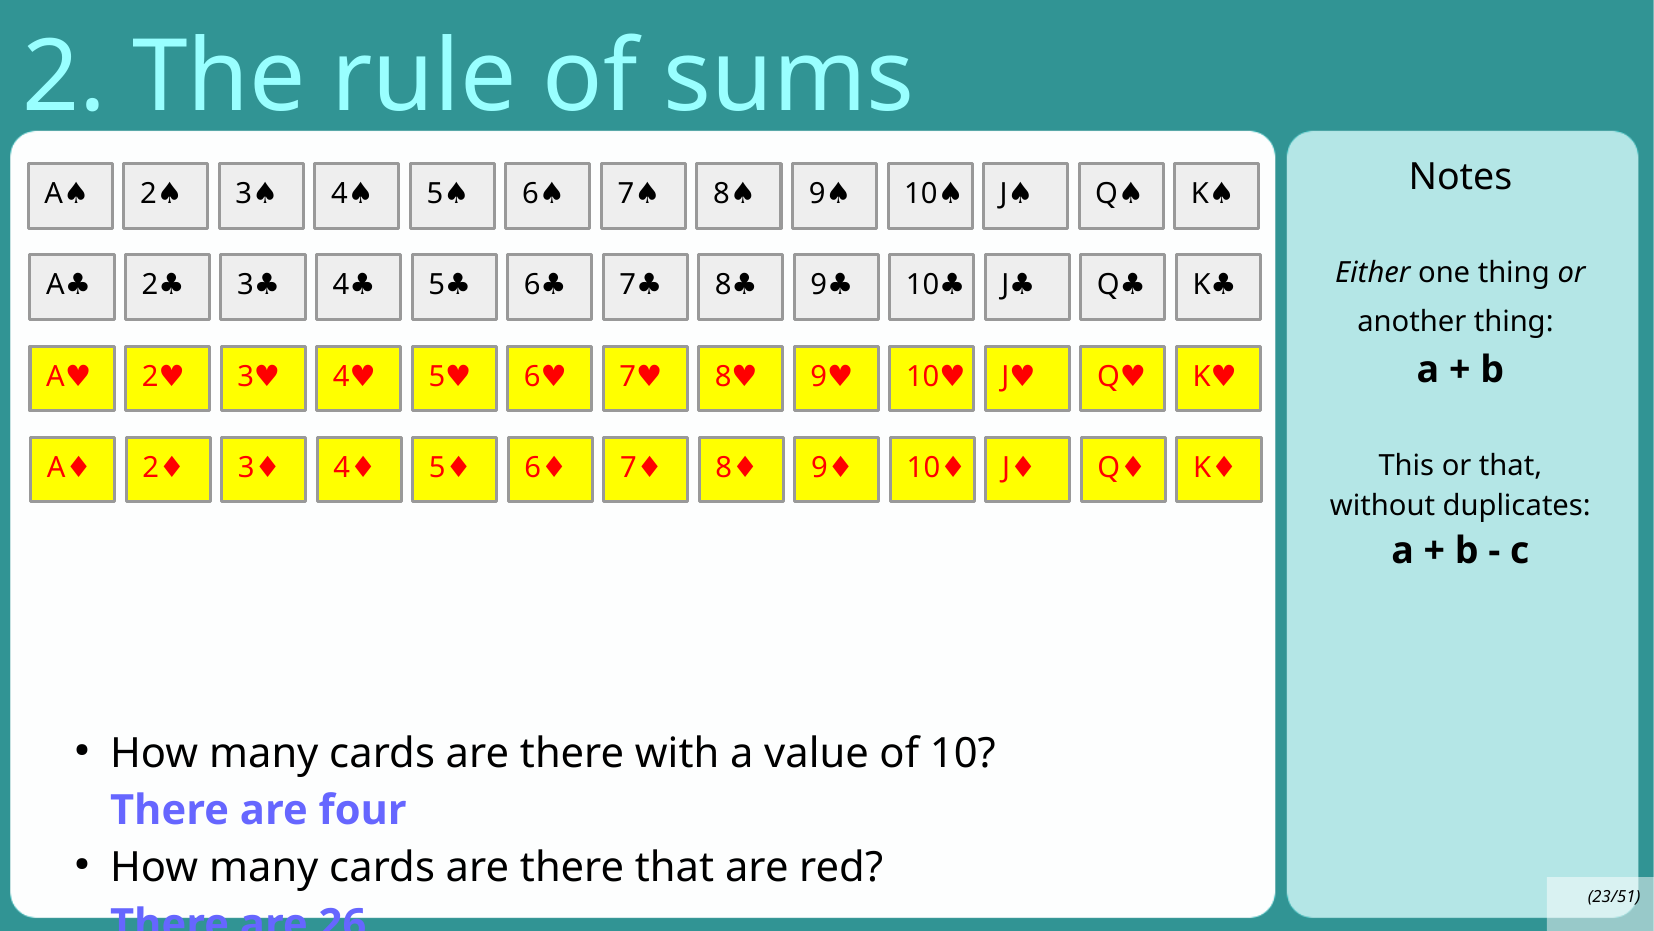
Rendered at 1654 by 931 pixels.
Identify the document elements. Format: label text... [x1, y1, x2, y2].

text_box 9♦ [794, 437, 879, 502]
text_box 6♣ [507, 254, 592, 320]
text_box 9♥ [794, 346, 879, 411]
text_box 6♦ [508, 437, 593, 502]
text_box 3♦ [221, 437, 306, 502]
text_box How many cards are there with a value of 10?There are four How many cards are there that are red? There are 26 [74, 722, 1020, 931]
text_box 4♥ [316, 346, 401, 411]
text_box K♣ [1176, 254, 1261, 320]
text_box K♠ [1174, 163, 1259, 229]
text_box 7♦ [603, 437, 688, 502]
text_box J♦ [985, 437, 1070, 502]
text_box J♣ [985, 254, 1070, 320]
text_box A♠ [28, 163, 113, 229]
text_box 7♣ [603, 254, 688, 320]
text_box 5♠ [410, 163, 495, 229]
text_box 7♠ [601, 163, 686, 229]
text_box Q♣ [1080, 254, 1165, 320]
text_box 3♥ [221, 346, 306, 411]
text_box J♠ [983, 163, 1068, 229]
text_box 4♦ [317, 437, 402, 502]
text_box 2♥ [125, 346, 210, 411]
title 2. The rule of sums [22, 13, 1511, 130]
text_box 7♥ [603, 346, 688, 411]
text_box J♥ [985, 346, 1070, 411]
text_box 5♥ [412, 346, 497, 411]
text_box Q♦ [1081, 437, 1166, 502]
text_box 5♣ [412, 254, 497, 320]
text_box (<number>/51) [1546, 877, 1654, 931]
text_box 2♣ [125, 254, 210, 320]
picture [0, 0, 1654, 931]
text_box 4♠ [314, 163, 399, 229]
text_box 8♣ [698, 254, 783, 320]
text_box 6♠ [505, 163, 590, 229]
text_box 3♠ [219, 163, 304, 229]
text_box A♥ [30, 346, 115, 411]
text_box 5♦ [412, 437, 497, 502]
text_box 6♥ [507, 346, 592, 411]
text_box Notes Either one thing or another thing: a + b This or that, without duplicates: a + b - c [1290, 141, 1631, 661]
text_box A♦ [30, 437, 115, 502]
text_box A♣ [29, 254, 115, 320]
text_box Q♠ [1079, 163, 1164, 229]
text_box 10♠ [888, 163, 973, 229]
text_box 10♣ [889, 254, 974, 320]
text_box 10♥ [889, 346, 974, 411]
text_box 9♠ [792, 163, 877, 229]
text_box 9♣ [794, 254, 879, 320]
text_box K♦ [1176, 437, 1262, 502]
text_box K♥ [1176, 346, 1261, 411]
text_box 2♠ [123, 163, 208, 229]
text_box 8♦ [699, 437, 784, 502]
text_box 3♣ [220, 254, 306, 320]
text_box 8♥ [698, 346, 783, 411]
text_box 4♣ [316, 254, 401, 320]
text_box 8♠ [696, 163, 782, 229]
text_box 2♦ [126, 437, 211, 502]
text_box Q♥ [1080, 346, 1165, 411]
text_box 10♦ [890, 437, 975, 502]
